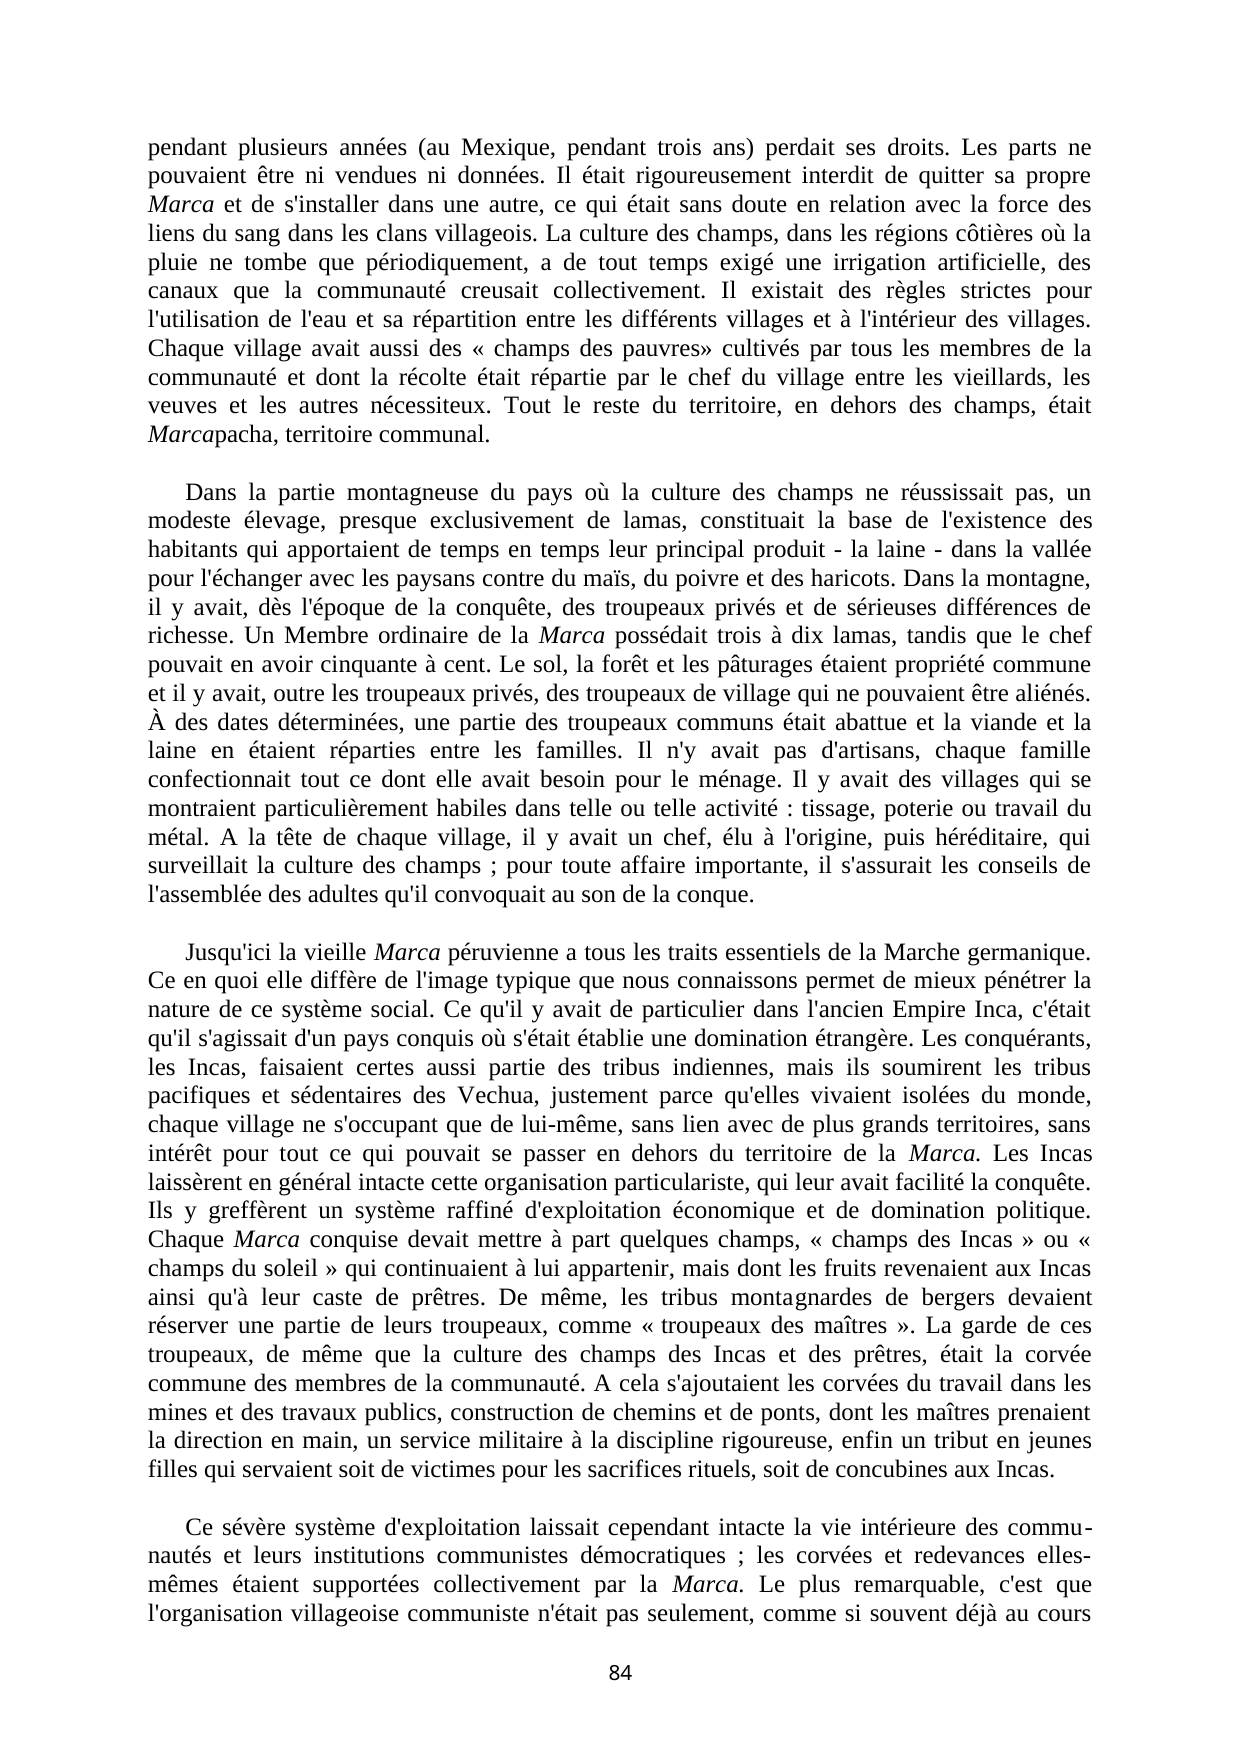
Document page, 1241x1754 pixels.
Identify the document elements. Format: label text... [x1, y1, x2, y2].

text Ce sévère système d'exploitation laissait cependant intacte la vie intérieure des commu­nautés et leurs institutions communistes démocratiques ; les corvées et redevances elles-mêmes étaient supportées collectivement par la Marca. Le plus remarquable, c'est que l'organisation villageoise communiste n'était pas seulement, comme si souvent déjà au cours [148, 1512, 1093, 1627]
text Dans la partie montagneuse du pays où la culture des champs ne réussissait pas, un modeste élevage, presque exclusivement de lamas, constituait la base de l'exis­tence des habitants qui apportaient de temps en temps leur principal produit - la laine - dans la vallée pour l'échanger avec les paysans contre du maïs, du poivre et des haricots. Dans la montagne, il y avait, dès l'époque de la conquête, des troupeaux privés et de sérieuses différences de richesse. Un Membre ordinaire de la Marca possédait trois à dix lamas, tandis que le chef pouvait en avoir cinquante à cent. Le sol, la forêt et les pâturages étaient propriété commune et il y avait, outre les troupeaux privés, des troupeaux de village qui ne pouvaient être aliénés. À des dates déterminées, une partie des troupeaux communs était abattue et la viande et la laine en étaient réparties entre les familles. Il n'y avait pas d'artisans, chaque famille confectionnait tout ce dont elle avait besoin pour le ménage. Il y avait des villages qui se montraient particulièrement habiles dans telle ou telle activité : tissage, poterie ou travail du métal. A la tête de chaque village, il y avait un chef, élu à l'origine, puis héréditaire, qui surveillait la culture des champs ; pour toute affaire importante, il s'assurait les conseils de l'assemblée des adultes qu'il convoquait au son de la conque. [148, 477, 1093, 908]
text Jusqu'ici la vieille Marca péruvienne a tous les traits essentiels de la Marche germanique. Ce en quoi elle diffère de l'image typique que nous connaissons permet de mieux pénétrer la nature de ce système social. Ce qu'il y avait de particulier dans l'ancien Empire Inca, c'était qu'il s'agissait d'un pays conquis où s'était établie une domination étrangère. Les conquérants, les Incas, faisaient certes aussi partie des tribus indiennes, mais ils soumirent les tribus pacifiques et sédentaires des Vechua, justement parce qu'elles vivaient isolées du monde, chaque village ne s'occupant que de lui-même, sans lien avec de plus grands territoires, sans intérêt pour tout ce qui pouvait se passer en dehors du territoire de la Marca. Les Incas laissèrent en général intacte cette organisation particulariste, qui leur avait facilité la conquête. Ils y greffèrent un système raffiné d'exploitation économique et de domination politique. Chaque Marca conquise devait mettre à part quelques champs, « champs des Incas » ou « champs du soleil » qui continuaient à lui appartenir, mais dont les fruits revenaient aux Incas ainsi qu'à leur caste de prêtres. De même, les tribus monta­gnardes de bergers devaient réserver une partie de leurs troupeaux, comme « troupeaux des maîtres ». La garde de ces troupeaux, de même que la culture des champs des Incas et des prêtres, était la corvée commune des membres de la communauté. A cela s'ajoutaient les corvées du travail dans les mines et des travaux publics, construction de chemins et de ponts, dont les maîtres prenaient la direction en main, un service militaire à la discipline rigoureuse, enfin un tribut en jeunes filles qui servaient soit de victimes pour les sacrifices rituels, soit de concubines aux Incas. [148, 937, 1093, 1483]
text pendant plusieurs années (au Mexique, pendant trois ans) perdait ses droits. Les parts ne pouvaient être ni vendues ni données. Il était rigoureusement interdit de quitter sa propre Marca et de s'installer dans une autre, ce qui était sans doute en relation avec la force des liens du sang dans les clans villageois. La culture des champs, dans les régions côtières où la pluie ne tombe que périodiquement, a de tout temps exigé une irrigation artificielle, des canaux que la communauté creusait collectivement. Il existait des règles strictes pour l'utilisation de l'eau et sa répartition entre les différents villages et à l'intérieur des villages. Chaque village avait aussi des « champs des pauvres» cultivés par tous les membres de la communauté et dont la récolte était répartie par le chef du village entre les vieillards, les veuves et les autres nécessiteux. Tout le reste du territoire, en dehors des champs, était Marcapacha, territoire communal. [148, 132, 1093, 448]
